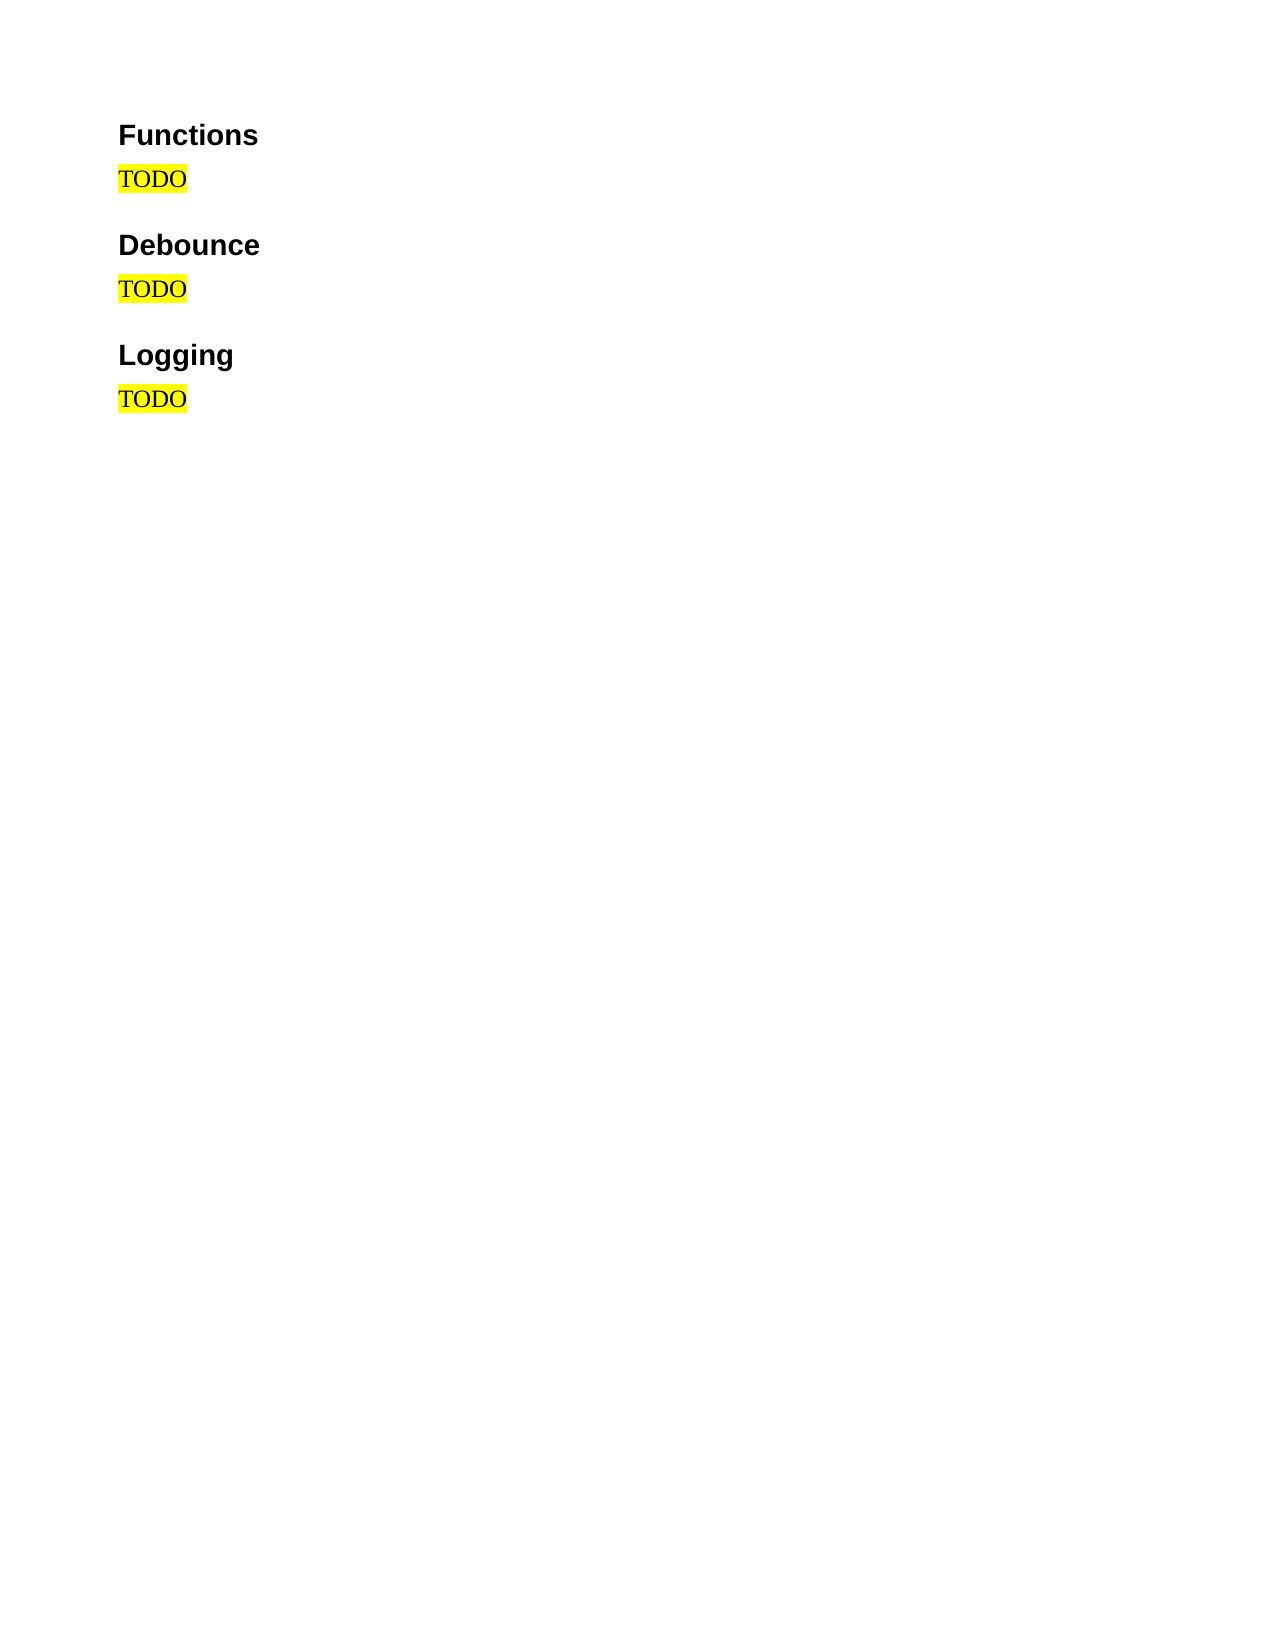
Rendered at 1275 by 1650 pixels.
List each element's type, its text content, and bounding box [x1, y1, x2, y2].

subtitle Functions [118, 118, 1157, 152]
subtitle Debounce [118, 228, 1157, 262]
subtitle Logging [118, 338, 1157, 372]
text TODO [118, 164, 1157, 193]
text TODO [118, 274, 1157, 303]
text TODO [118, 384, 1157, 413]
